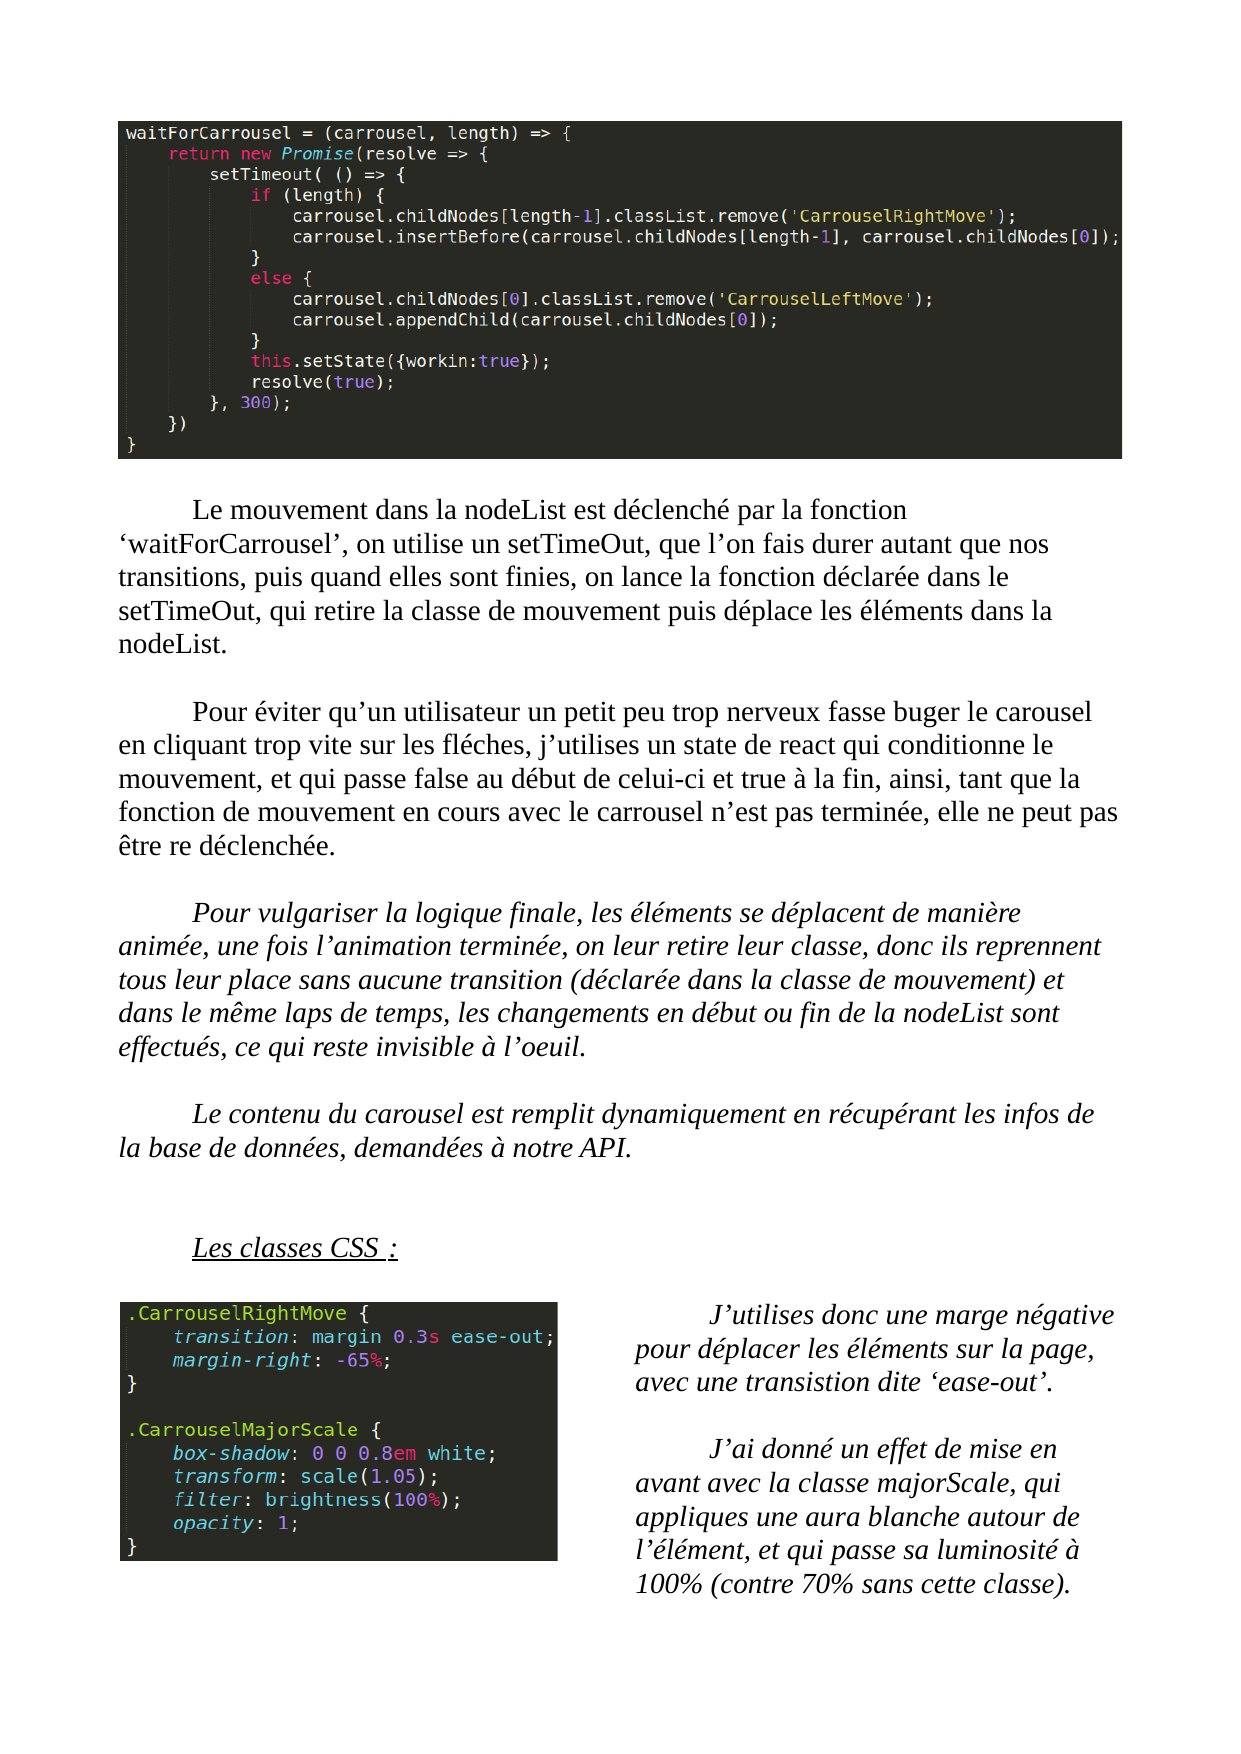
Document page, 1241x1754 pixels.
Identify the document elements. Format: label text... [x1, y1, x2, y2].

text Le contenu du carousel est remplit dynamiquement en récupérant les infos de la base de données, demandées à notre API. [118, 1096, 1122, 1163]
text Les classes CSS : [118, 1230, 1122, 1264]
text Le mouvement dans la nodeList est déclenché par la fonction ‘waitForCarrousel’, on utilise un setTimeOut, que l’on fais durer autant que nos transitions, puis quand elles sont finies, on lance la fonction déclarée dans le setTimeOut, qui retire la classe de mouvement puis déplace les éléments dans la nodeList. [118, 492, 1122, 660]
text Pour éviter qu’un utilisateur un petit peu trop nerveux fasse buger le carousel en cliquant trop vite sur les fléches, j’utilises un state de react qui conditionne le mouvement, et qui passe false au début de celui-ci et true à la fin, ainsi, tant que la fonction de mouvement en cours avec le carrousel n’est pas terminée, elle ne peut pas être re déclenchée. [118, 694, 1122, 861]
text J’utilises donc une marge négative pour déplacer les éléments sur la page, avec une transistion dite ‘ease-out’. [118, 1297, 1122, 1398]
picture [120, 1302, 558, 1561]
text Pour vulgariser la logique finale, les éléments se déplacent de manière animée, une fois l’animation terminée, on leur retire leur classe, donc ils reprennent tous leur place sans aucune transition (déclarée dans la classe de mouvement) et dans le même laps de temps, les changements en début ou fin de la nodeList sont effectués, ce qui reste invisible à l’oeuil. [118, 895, 1122, 1063]
text J’ai donné un effet de mise en avant avec la classe majorScale, qui appliques une aura blanche autour de l’élément, et qui passe sa luminosité à 100% (contre 70% sans cette classe). [118, 1432, 1122, 1599]
picture [118, 121, 1123, 459]
